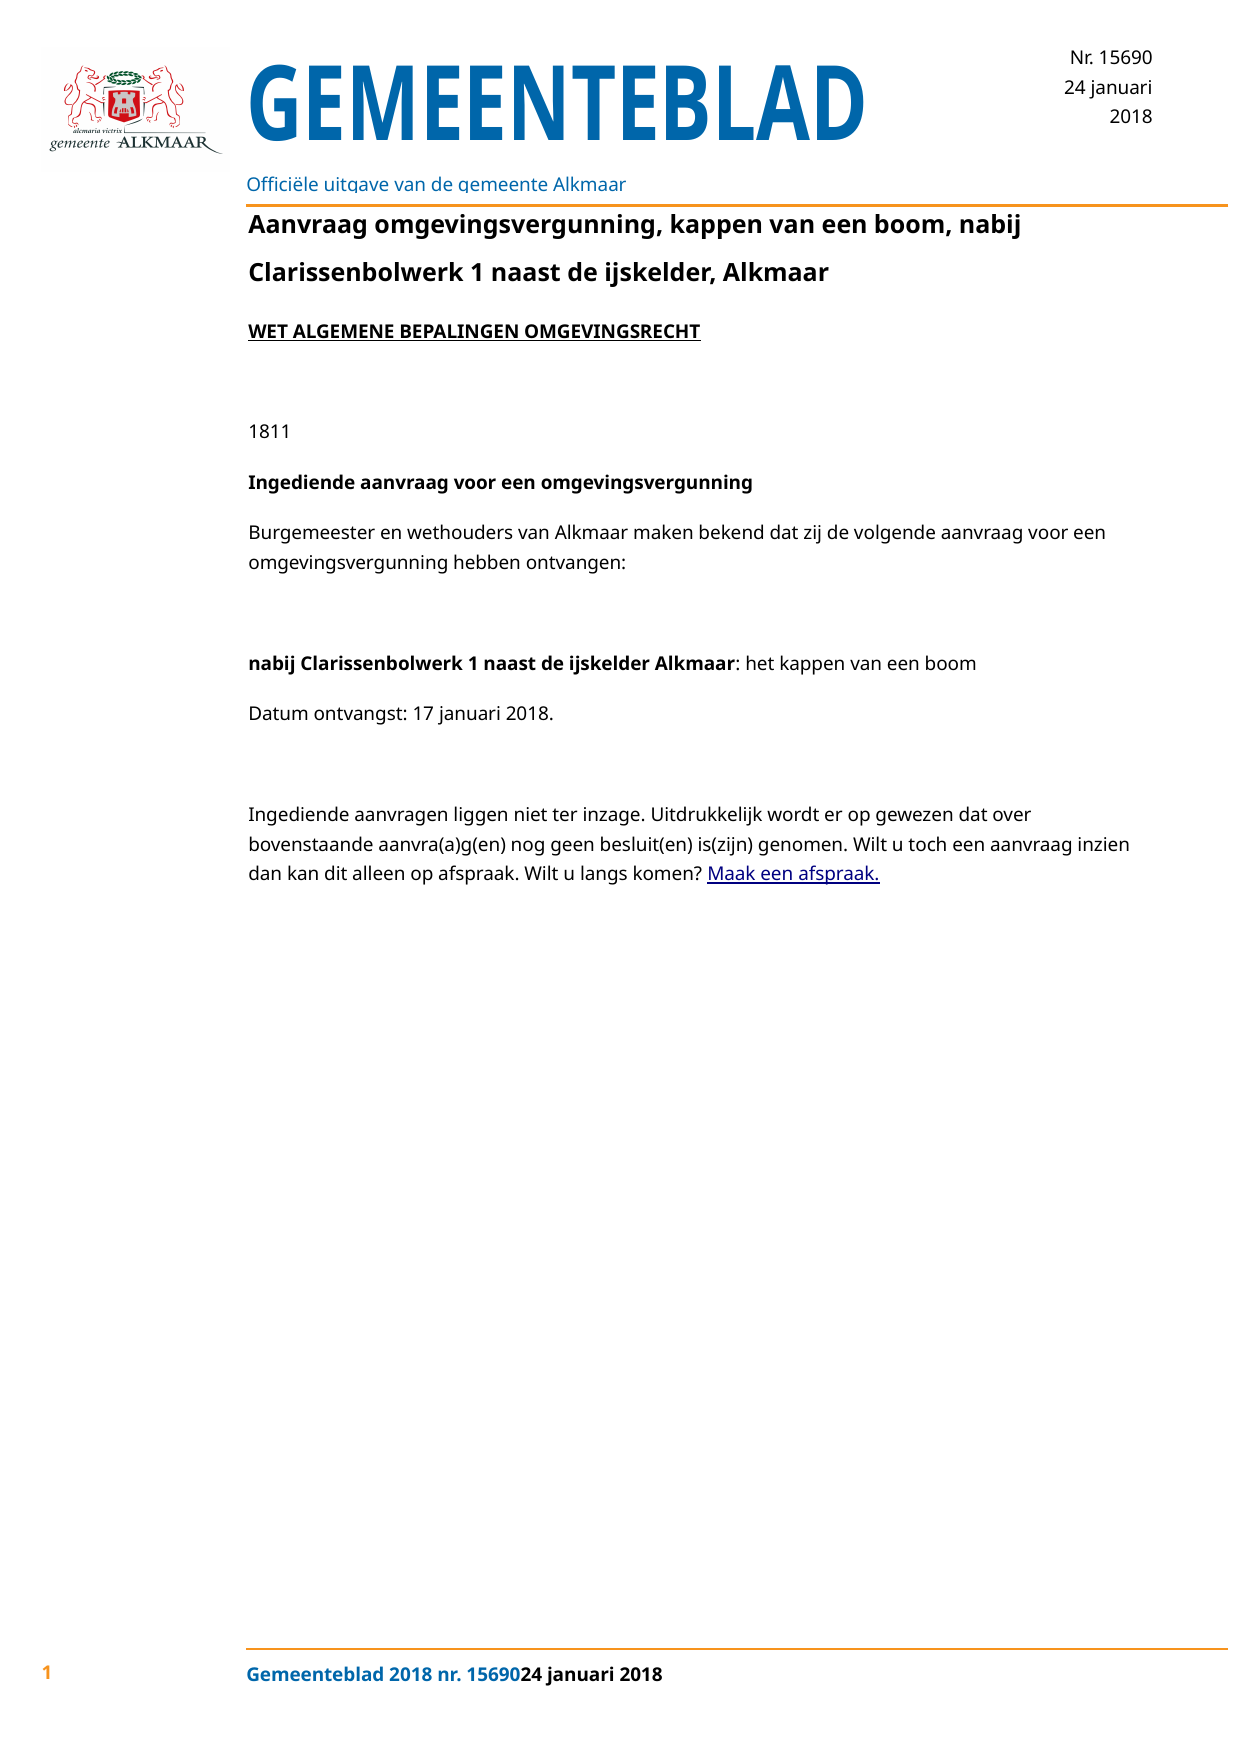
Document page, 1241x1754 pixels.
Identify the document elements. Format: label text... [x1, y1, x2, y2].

text Datum ontvangst: 17 januari 2018. [248, 700, 1152, 726]
text Ingediende aanvraag voor een omgevingsvergunning [248, 469, 1152, 495]
picture [41, 47, 231, 172]
text Aanvraag omgevingsvergunning, kappen van een boom, nabij Clarissenbolwerk 1 naast de ijskelder, Alkmaar [248, 207, 1152, 288]
text WET ALGEMENE BEPALINGEN OMGEVINGSRECHT [248, 318, 1152, 344]
text nabij Clarissenbolwerk 1 naast de ijskelder Alkmaar: het kappen van een boom [248, 650, 1152, 676]
text Ingediende aanvragen liggen niet ter inzage. Uitdrukkelijk wordt er op gewezen dat over bovenstaande aanvra(a)g(en) nog geen besluit(en) is(zijn) genomen. Wilt u toch een aanvraag inzien dan kan dit alleen op afspraak. Wilt u langs komen? Maak een afspraak. [248, 801, 1152, 886]
text Burgemeester en wethouders van Alkmaar maken bekend dat zij de volgende aanvraag voor een omgevingsvergunning hebben ontvangen: [248, 519, 1152, 575]
text 1811 [248, 419, 1152, 444]
